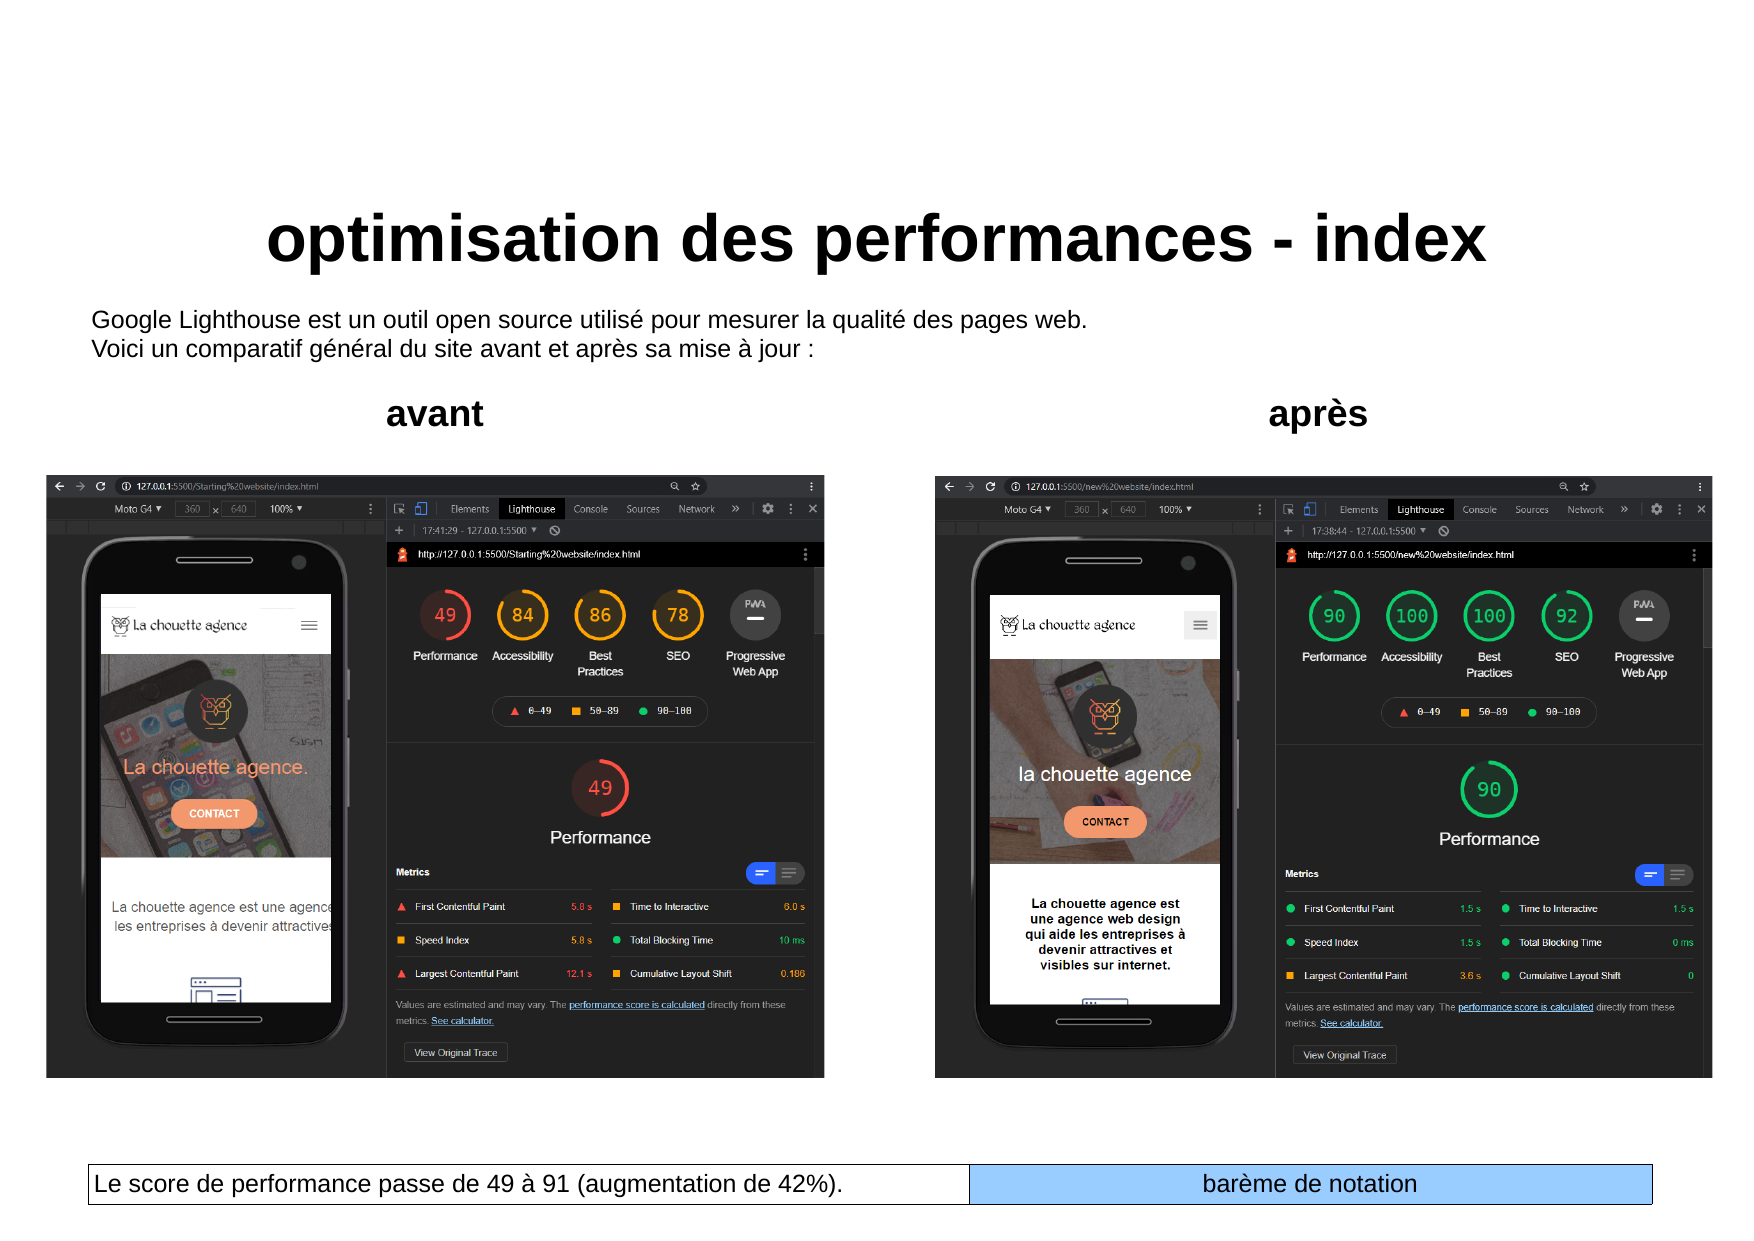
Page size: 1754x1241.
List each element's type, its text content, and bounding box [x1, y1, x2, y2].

text Voici un comparatif général du site avant et après sa mise à jour : [18, 333, 1736, 362]
text optimisation des performances - index [18, 199, 1736, 276]
text Google Lighthouse est un outil open source utilisé pour mesurer la qualité des pages web. [18, 305, 1736, 333]
picture [935, 476, 1713, 1078]
picture [46, 475, 825, 1078]
table_header barème de notation [970, 1165, 1652, 1204]
table_header Le score de performance passe de 49 à 91 (augmentation de 42%). [89, 1165, 969, 1204]
text avant après [18, 391, 1736, 434]
